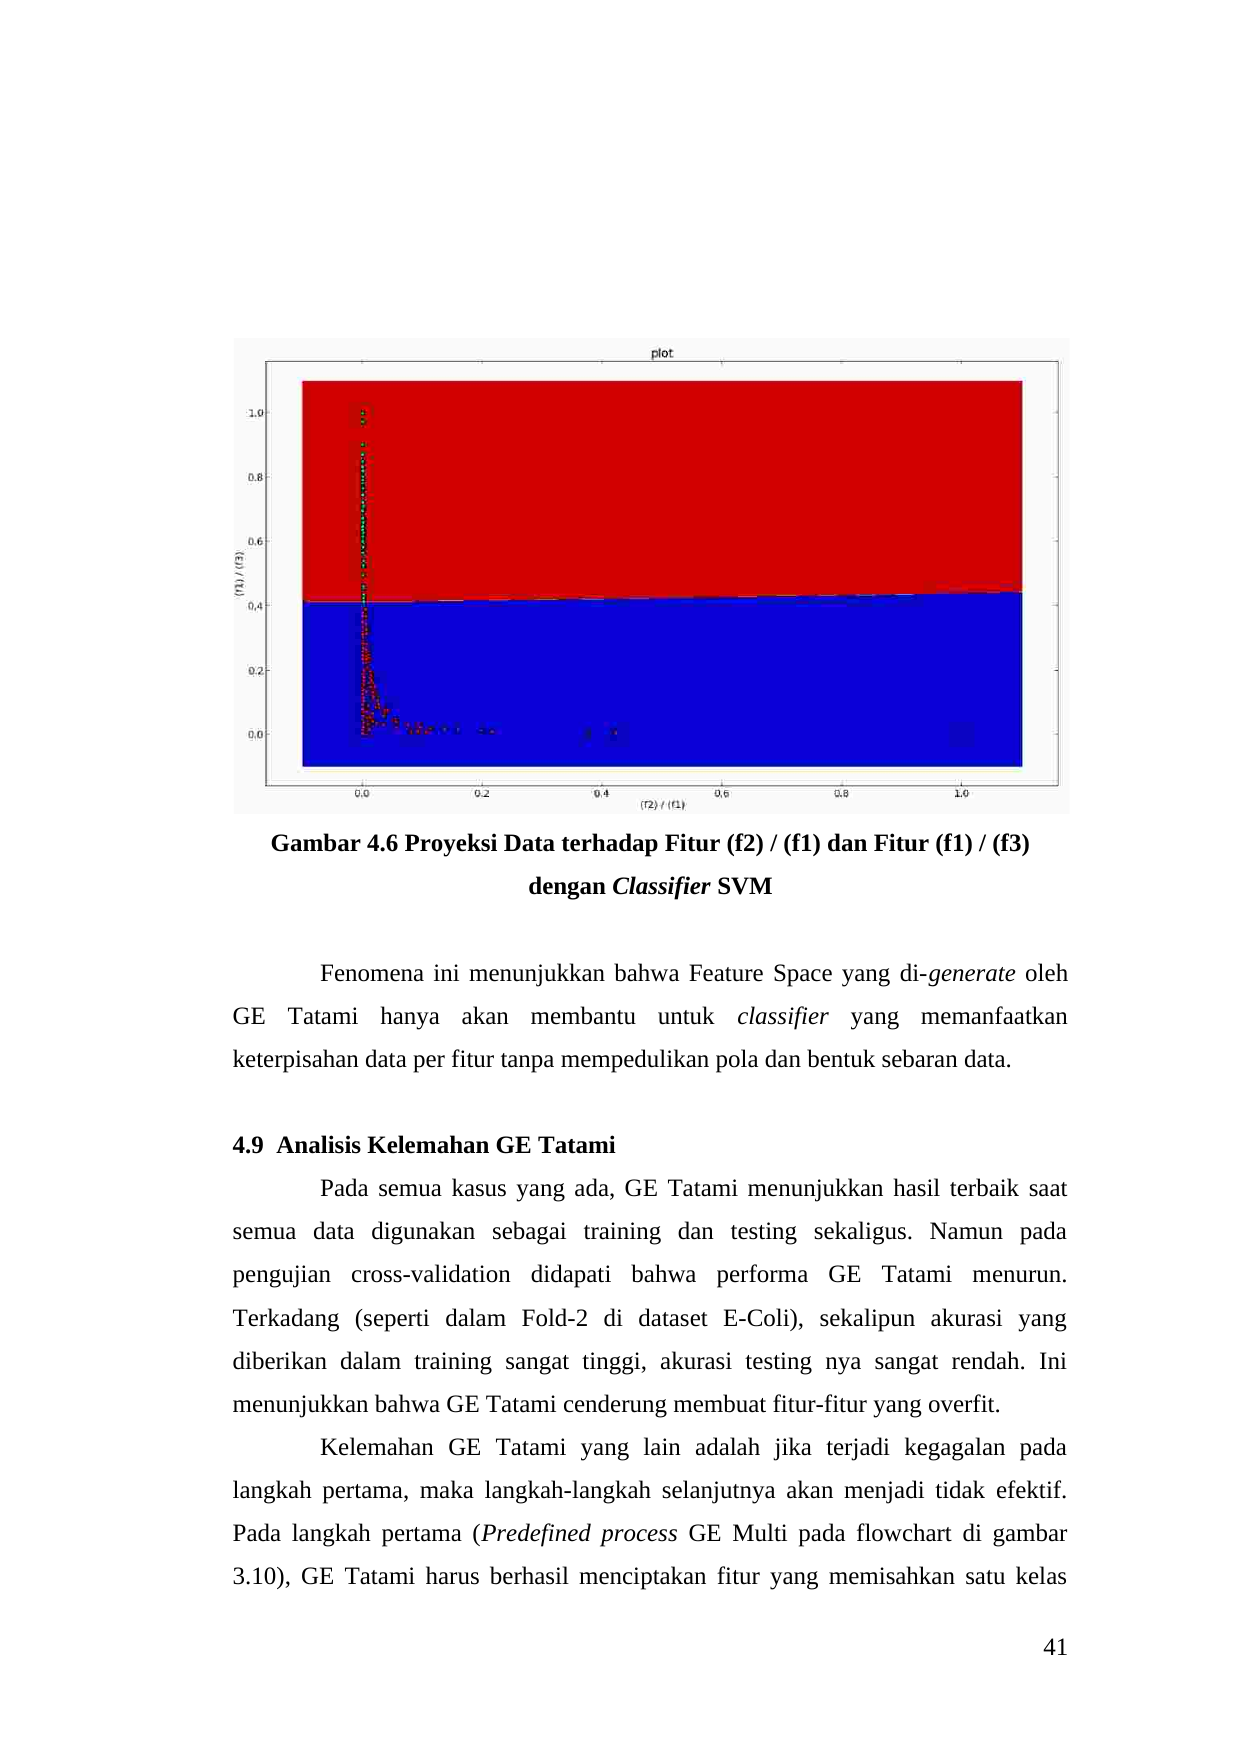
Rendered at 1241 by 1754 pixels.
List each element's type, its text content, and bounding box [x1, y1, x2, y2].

text Kelemahan GE Tatami yang lain adalah jika terjadi kegagalan pada langkah pertama, maka langkah-langkah selanjutnya akan menjadi tidak efektif. Pada langkah pertama (Predefined process GE Multi pada flowchart di gambar 3.10), GE Tatami harus berhasil menciptakan fitur yang memisahkan satu kelas [232, 1432, 1068, 1590]
text Pada semua kasus yang ada, GE Tatami menunjukkan hasil terbaik saat semua data digunakan sebagai training dan testing sekaligus. Namun pada pengujian cross-validation didapati bahwa performa GE Tatami menurun. Terkadang (seperti dalam Fold-2 di dataset E-Coli), sekalipun akurasi yang diberikan dalam training sangat tinggi, akurasi testing nya sangat rendah. Ini menunjukkan bahwa GE Tatami cenderung membuat fitur-fitur yang overfit. [232, 1173, 1068, 1418]
text Fenomena ini menunjukkan bahwa Feature Space yang di-generate oleh GE Tatami hanya akan membantu untuk classifier yang memanfaatkan keterpisahan data per fitur tanpa mempedulikan pola dan bentuk sebaran data. [232, 958, 1068, 1073]
subtitle Analisis Kelemahan GE Tatami [232, 1130, 1068, 1159]
picture [233, 338, 1070, 814]
text Gambar 4.6 Proyeksi Data terhadap Fitur (f2) / (f1) dan Fitur (f1) / (f3) dengan Classifier SVM [232, 814, 1068, 900]
